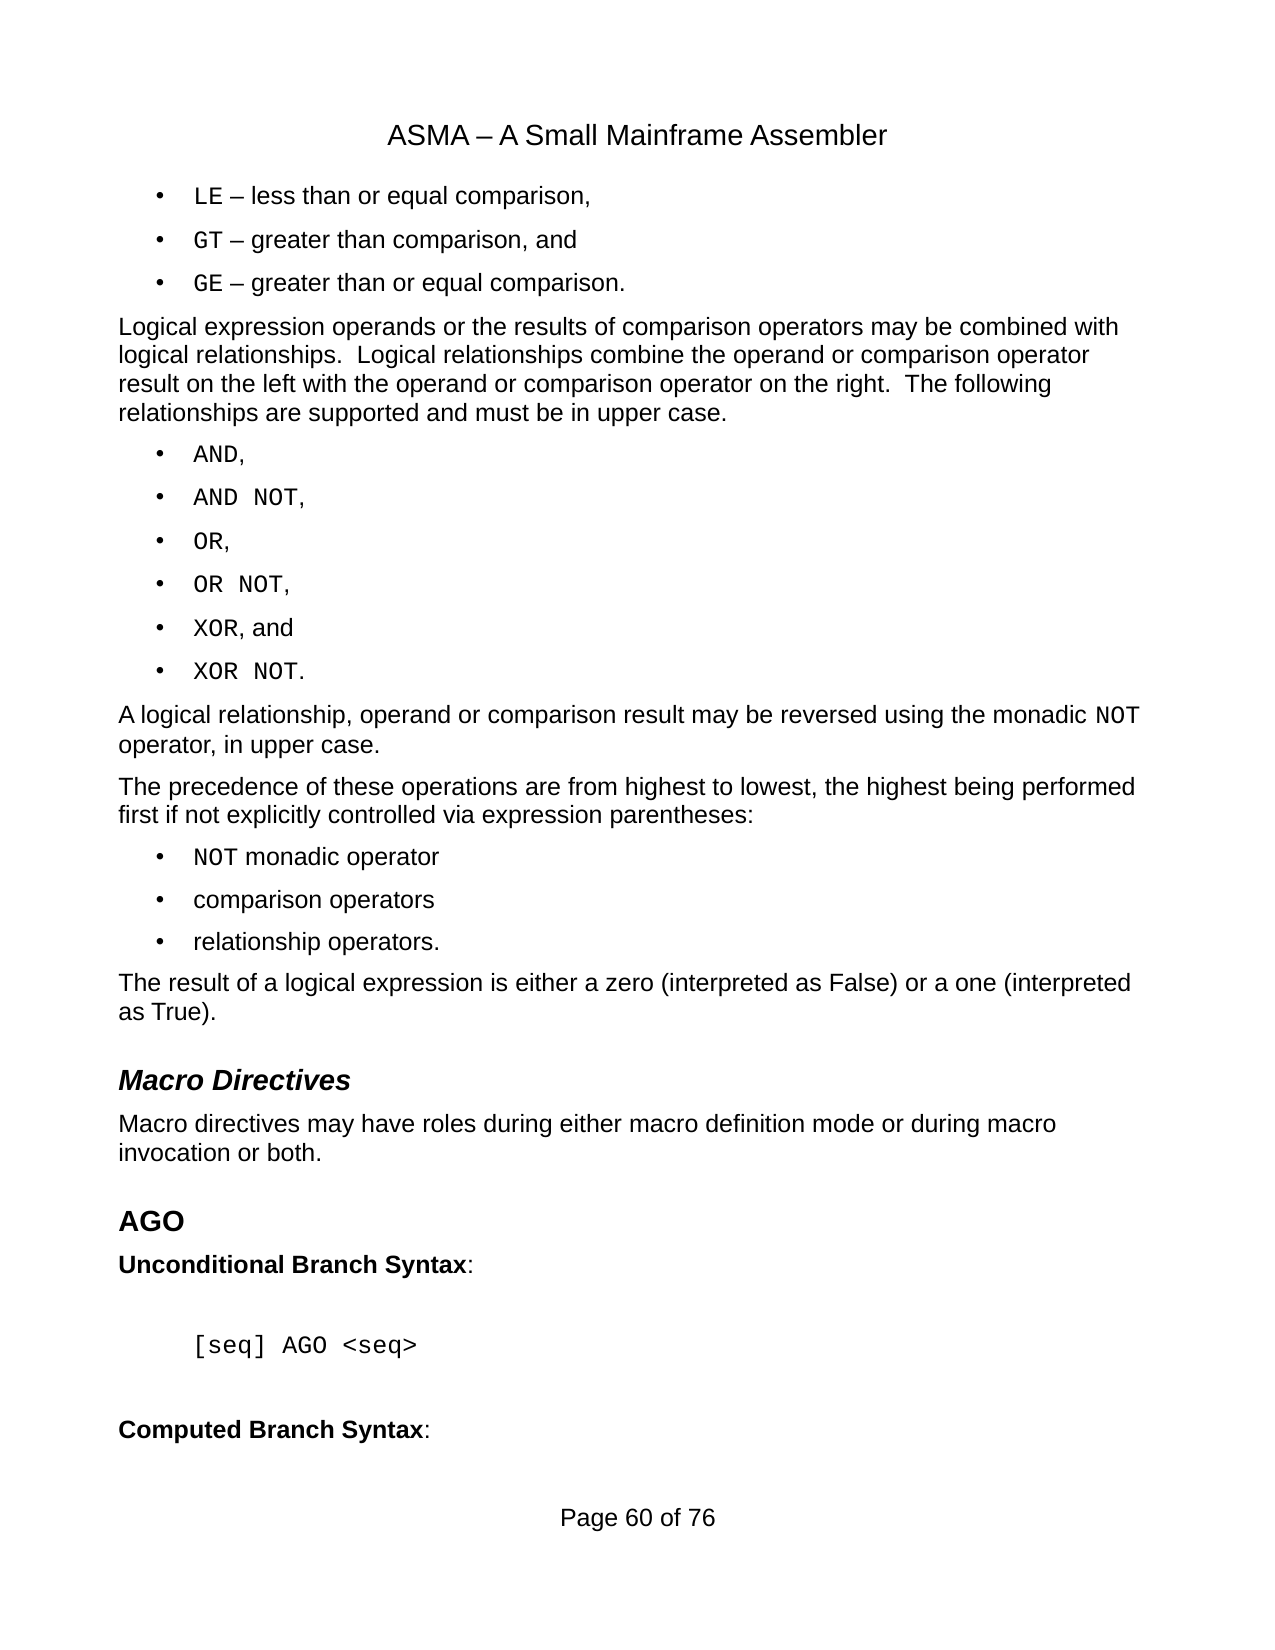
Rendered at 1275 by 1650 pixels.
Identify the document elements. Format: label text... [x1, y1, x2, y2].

list AND NOT, [156, 482, 1157, 513]
list GE – greater than or equal comparison. [156, 268, 1157, 299]
text Logical expression operands or the results of comparison operators may be combined with logical relationships. Logical relationships combine the operand or comparison operator result on the left with the operand or comparison operator on the right. The following relationships are supported and must be in upper case. [118, 311, 1157, 426]
list comparison operators [156, 885, 1157, 914]
subtitle AGO [118, 1204, 1157, 1237]
list XOR NOT. [156, 656, 1157, 687]
text Computed Branch Syntax: [118, 1414, 1157, 1443]
list AND, [156, 439, 1157, 470]
text The result of a logical expression is either a zero (interpreted as False) or a one (interpreted as True). [118, 968, 1157, 1025]
list OR NOT, [156, 569, 1157, 600]
text The precedence of these operations are from highest to lowest, the highest being performed first if not explicitly controlled via expression parentheses: [118, 772, 1157, 829]
list LE – less than or equal comparison, [156, 181, 1157, 212]
text A logical relationship, operand or comparison result may be reversed using the monadic NOT operator, in upper case. [118, 699, 1157, 759]
text [seq] AGO <seq> [192, 1332, 1157, 1361]
list GT – greater than comparison, and [156, 224, 1157, 256]
list OR, [156, 526, 1157, 557]
list NOT monadic operator [156, 842, 1157, 873]
list relationship operators. [156, 927, 1157, 955]
subtitle Macro Directives [118, 1063, 1157, 1096]
text Macro directives may have roles during either macro definition mode or during macro invocation or both. [118, 1109, 1157, 1166]
list XOR, and [156, 613, 1157, 644]
text Unconditional Branch Syntax: [118, 1250, 1157, 1279]
